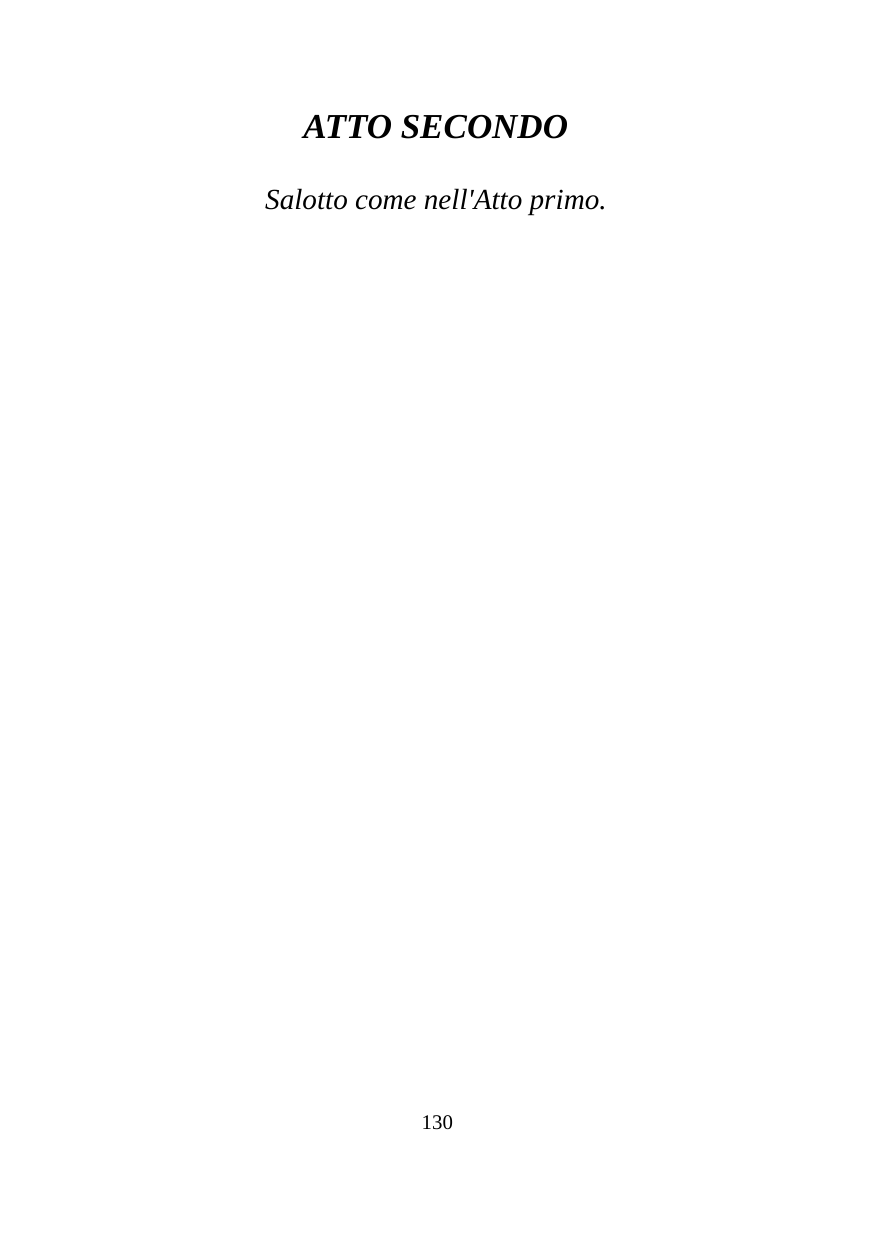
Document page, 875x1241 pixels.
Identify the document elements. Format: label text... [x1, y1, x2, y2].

text Salotto come nell'Atto primo. [106, 182, 768, 215]
subtitle ATTO SECONDO [106, 106, 768, 146]
